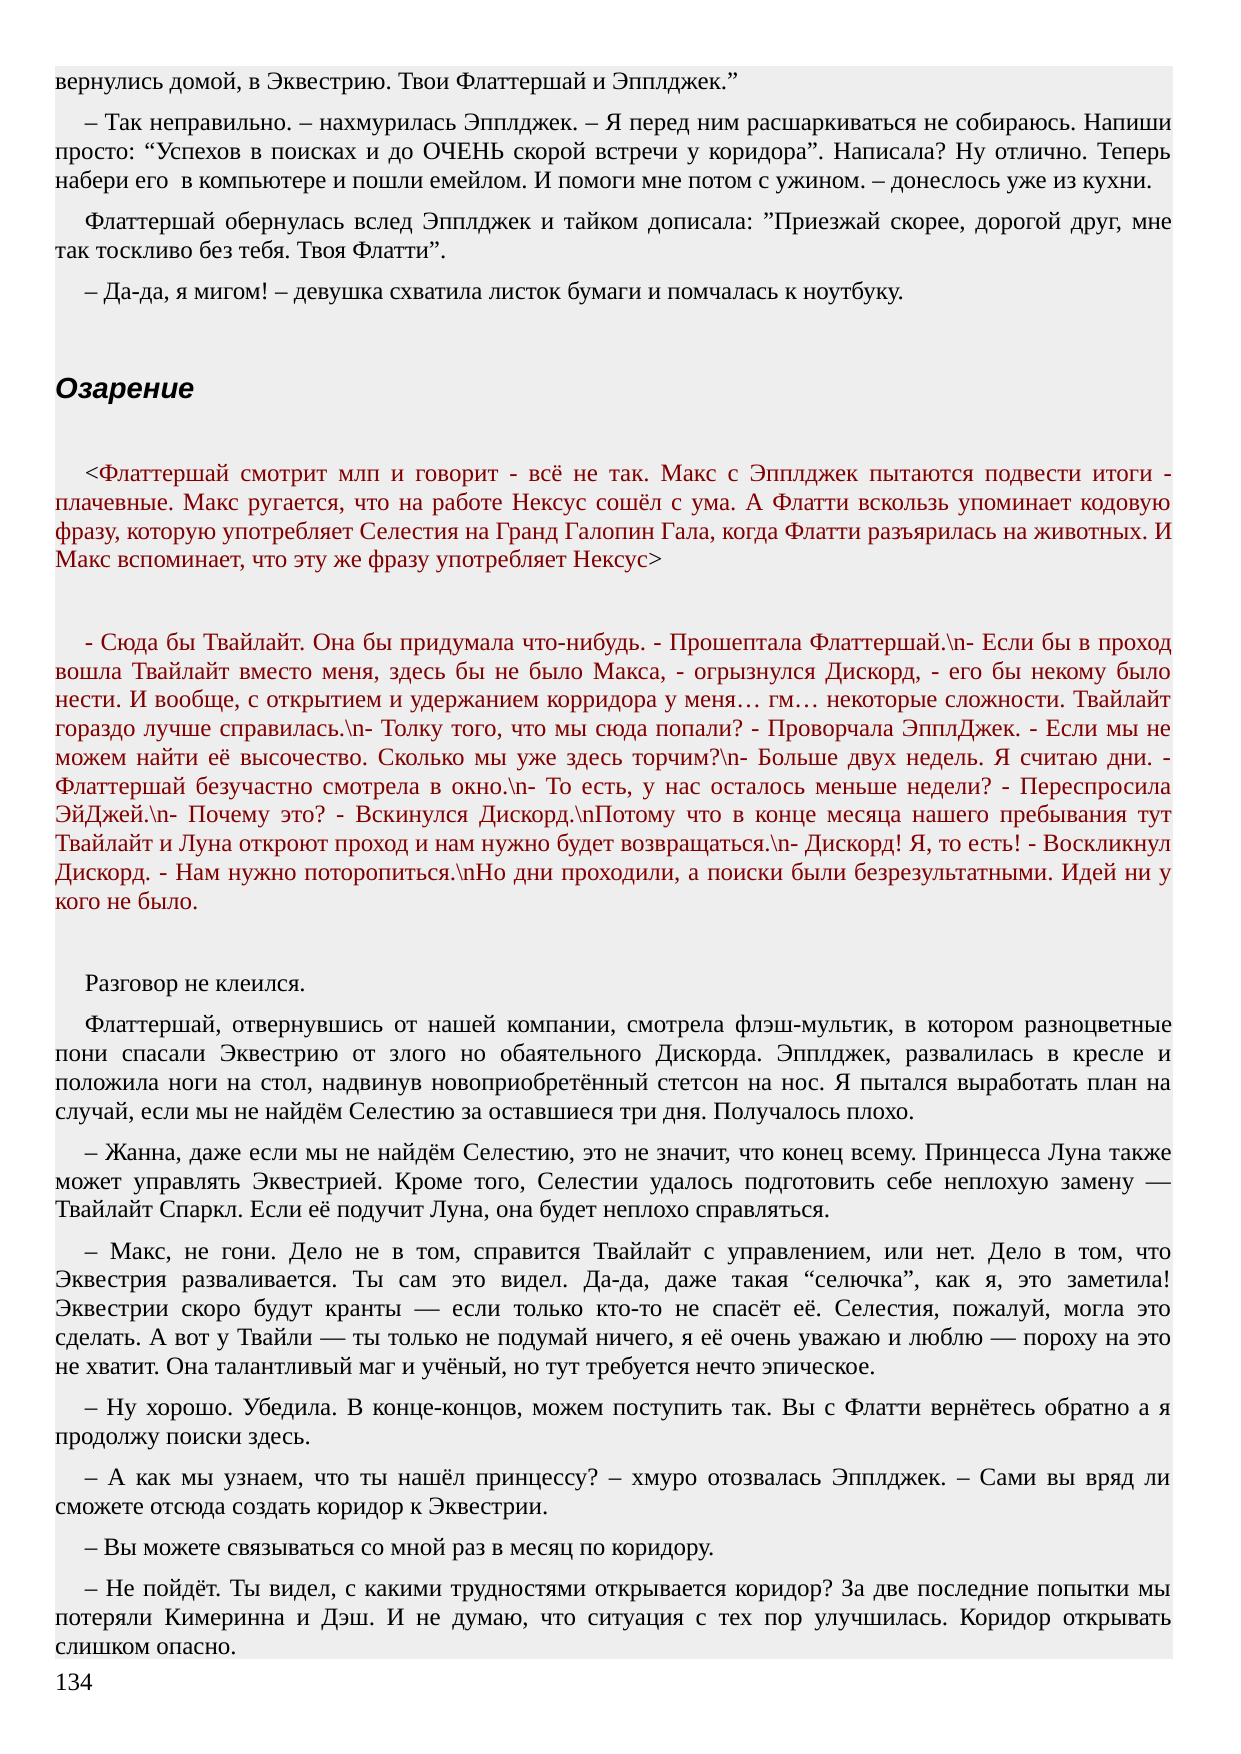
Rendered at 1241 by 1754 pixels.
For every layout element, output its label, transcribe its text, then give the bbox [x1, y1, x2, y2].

subtitle Озарение [55, 371, 1173, 404]
text <Флаттершай смотрит млп и говорит - всё не так. Макс с Эпплджек пытаются подвести итоги - плачевные. Макс ругается, что на работе Нексус сошёл с ума. А Флатти вскользь упоминает кодовую фразу, которую употребляет Селестия на Гранд Галопин Гала, когда Флатти разъярилась на животных. И Макс вспоминает, что эту же фразу употребляет Нексус> [55, 458, 1173, 573]
text – Макс, не гони. Дело не в том, справится Твайлайт с управлением, или нет. Дело в том, что Эквестрия разваливается. Ты сам это видел. Да-да, даже такая “селючка”, как я, это заметила! Эквестрии скоро будут кранты — если только кто-то не спасёт её. Селестия, пожалуй, могла это сделать. А вот у Твайли — ты только не подумай ничего, я её очень уважаю и люблю — пороху на это не хватит. Она талантливый маг и учёный, но тут требуется нечто эпическое. [55, 1236, 1173, 1379]
text – А как мы узнаем, что ты нашёл принцессу? – хмуро отозвалась Эпплджек. – Сами вы вряд ли сможете отсюда создать коридор к Эквестрии. [55, 1462, 1173, 1519]
text – Да-да, я мигом! – девушка схватила листок бумаги и помчалась к ноутбуку. [55, 276, 1173, 305]
text – Не пойдёт. Ты видел, с какими трудностями открывается коридор? За две последние попытки мы потеряли Кимеринна и Дэш. И не думаю, что ситуация с тех пор улучшилась. Коридор открывать слишком опасно. [55, 1573, 1173, 1659]
text Разговор не клеился. [55, 968, 1173, 997]
text Флаттершай обернулась вслед Эпплджек и тайком дописала: ”Приезжай скорее, дорогой друг, мне так тоскливо без тебя. Твоя Флатти”. [55, 206, 1173, 263]
text Флаттершай, отвернувшись от нашей компании, смотрела флэш-мультик, в котором разноцветные пони спасали Эквестрию от злого но обаятельного Дискорда. Эпплджек, развалилась в кресле и положила ноги на стол, надвинув новоприобретённый стетсон на нос. Я пытался выработать план на случай, если мы не найдём Селестию за оставшиеся три дня. Получалось плохо. [55, 1009, 1173, 1124]
text вернулись домой, в Эквестрию. Твои Флаттершай и Эпплджек.” [55, 66, 1173, 95]
text – Так неправильно. – нахмурилась Эпплджек. – Я перед ним расшаркиваться не собираюсь. Напиши просто: “Успехов в поисках и до ОЧЕНЬ скорой встречи у коридора”. Написала? Ну отлично. Теперь набери его в компьютере и пошли емейлом. И помоги мне потом с ужином. – донеслось уже из кухни. [55, 107, 1173, 193]
text - Сюда бы Твайлайт. Она бы придумала что-нибудь. - Прошептала Флаттершай.\n- Если бы в проход вошла Твайлайт вместо меня, здесь бы не было Макса, - огрызнулся Дискорд, - его бы некому было нести. И вообще, с открытием и удержанием корридора у меня… гм… некоторые сложности. Твайлайт гораздо лучше справилась.\n- Толку того, что мы сюда попали? - Проворчала ЭпплДжек. - Если мы не можем найти её высочество. Сколько мы уже здесь торчим?\n- Больше двух недель. Я считаю дни. - Флаттершай безучастно смотрела в окно.\n- То есть, у нас осталось меньше недели? - Переспросила ЭйДжей.\n- Почему это? - Вскинулся Дискорд.\nПотому что в конце месяца нашего пребывания тут Твайлайт и Луна откроют проход и нам нужно будет возвращаться.\n- Дискорд! Я, то есть! - Воскликнул Дискорд. - Нам нужно поторопиться.\nНо дни проходили, а поиски были безрезультатными. Идей ни у кого не было. [55, 627, 1173, 914]
text – Вы можете связываться со мной раз в месяц по коридору. [55, 1532, 1173, 1561]
text – Жанна, даже если мы не найдём Селестию, это не значит, что конец всему. Принцесса Луна также может управлять Эквестрией. Кроме того, Селестии удалось подготовить себе неплохую замену — Твайлайт Спаркл. Если её подучит Луна, она будет неплохо справляться. [55, 1137, 1173, 1223]
text – Ну хорошо. Убедила. В конце-концов, можем поступить так. Вы с Флатти вернётесь обратно а я продолжу поиски здесь. [55, 1392, 1173, 1449]
